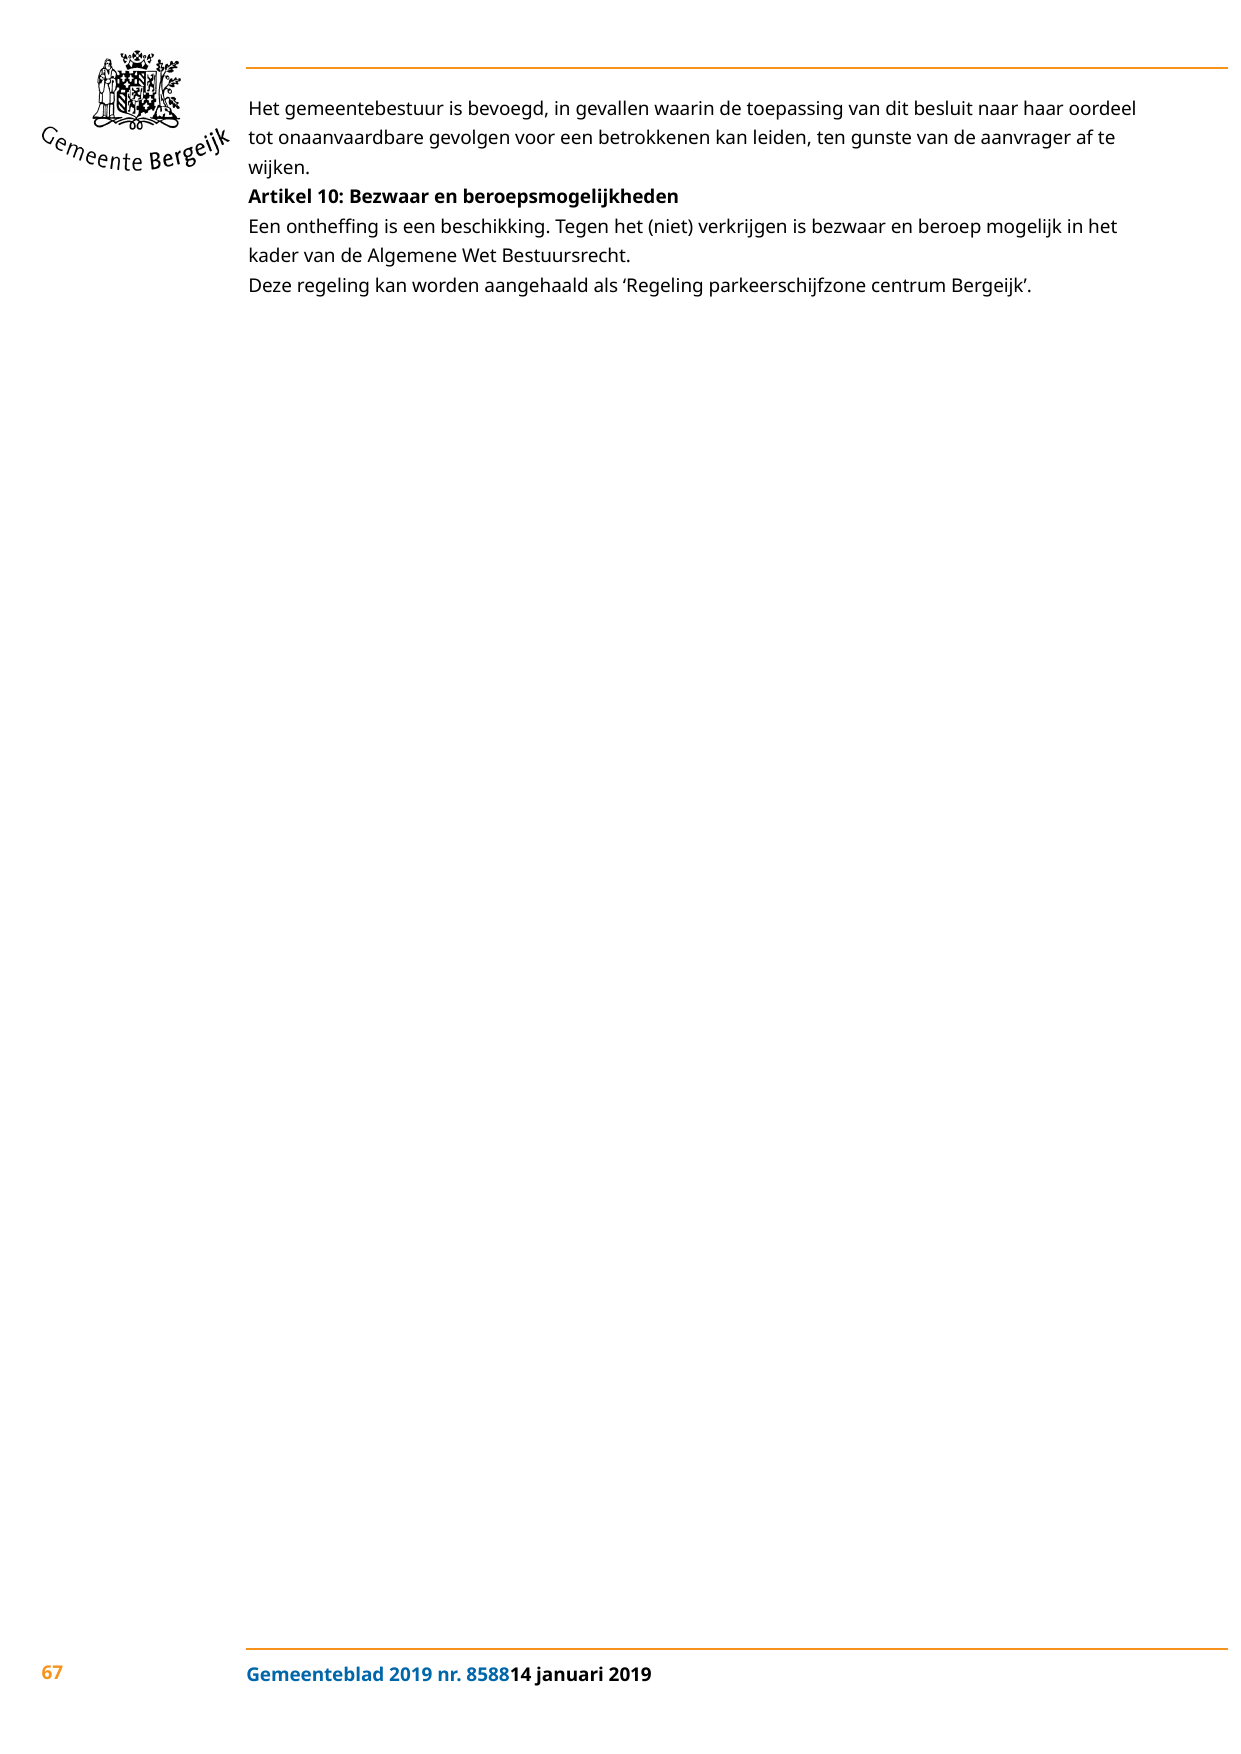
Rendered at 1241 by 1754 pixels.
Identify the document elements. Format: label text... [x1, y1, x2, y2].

text Het gemeentebestuur is bevoegd, in gevallen waarin de toepassing van dit besluit naar haar oordeel tot onaanvaardbare gevolgen voor een betrokkenen kan leiden, ten gunste van de aanvrager af te wijken. [248, 95, 1152, 180]
picture [41, 47, 231, 172]
text Een ontheffing is een beschikking. Tegen het (niet) verkrijgen is bezwaar en beroep mogelijk in het kader van de Algemene Wet Bestuursrecht. [248, 213, 1152, 268]
text Artikel 10: Bezwaar en beroepsmogelijkheden [248, 183, 1152, 209]
text Deze regeling kan worden aangehaald als ‘Regeling parkeerschijfzone centrum Bergeijk’. [248, 272, 1152, 298]
